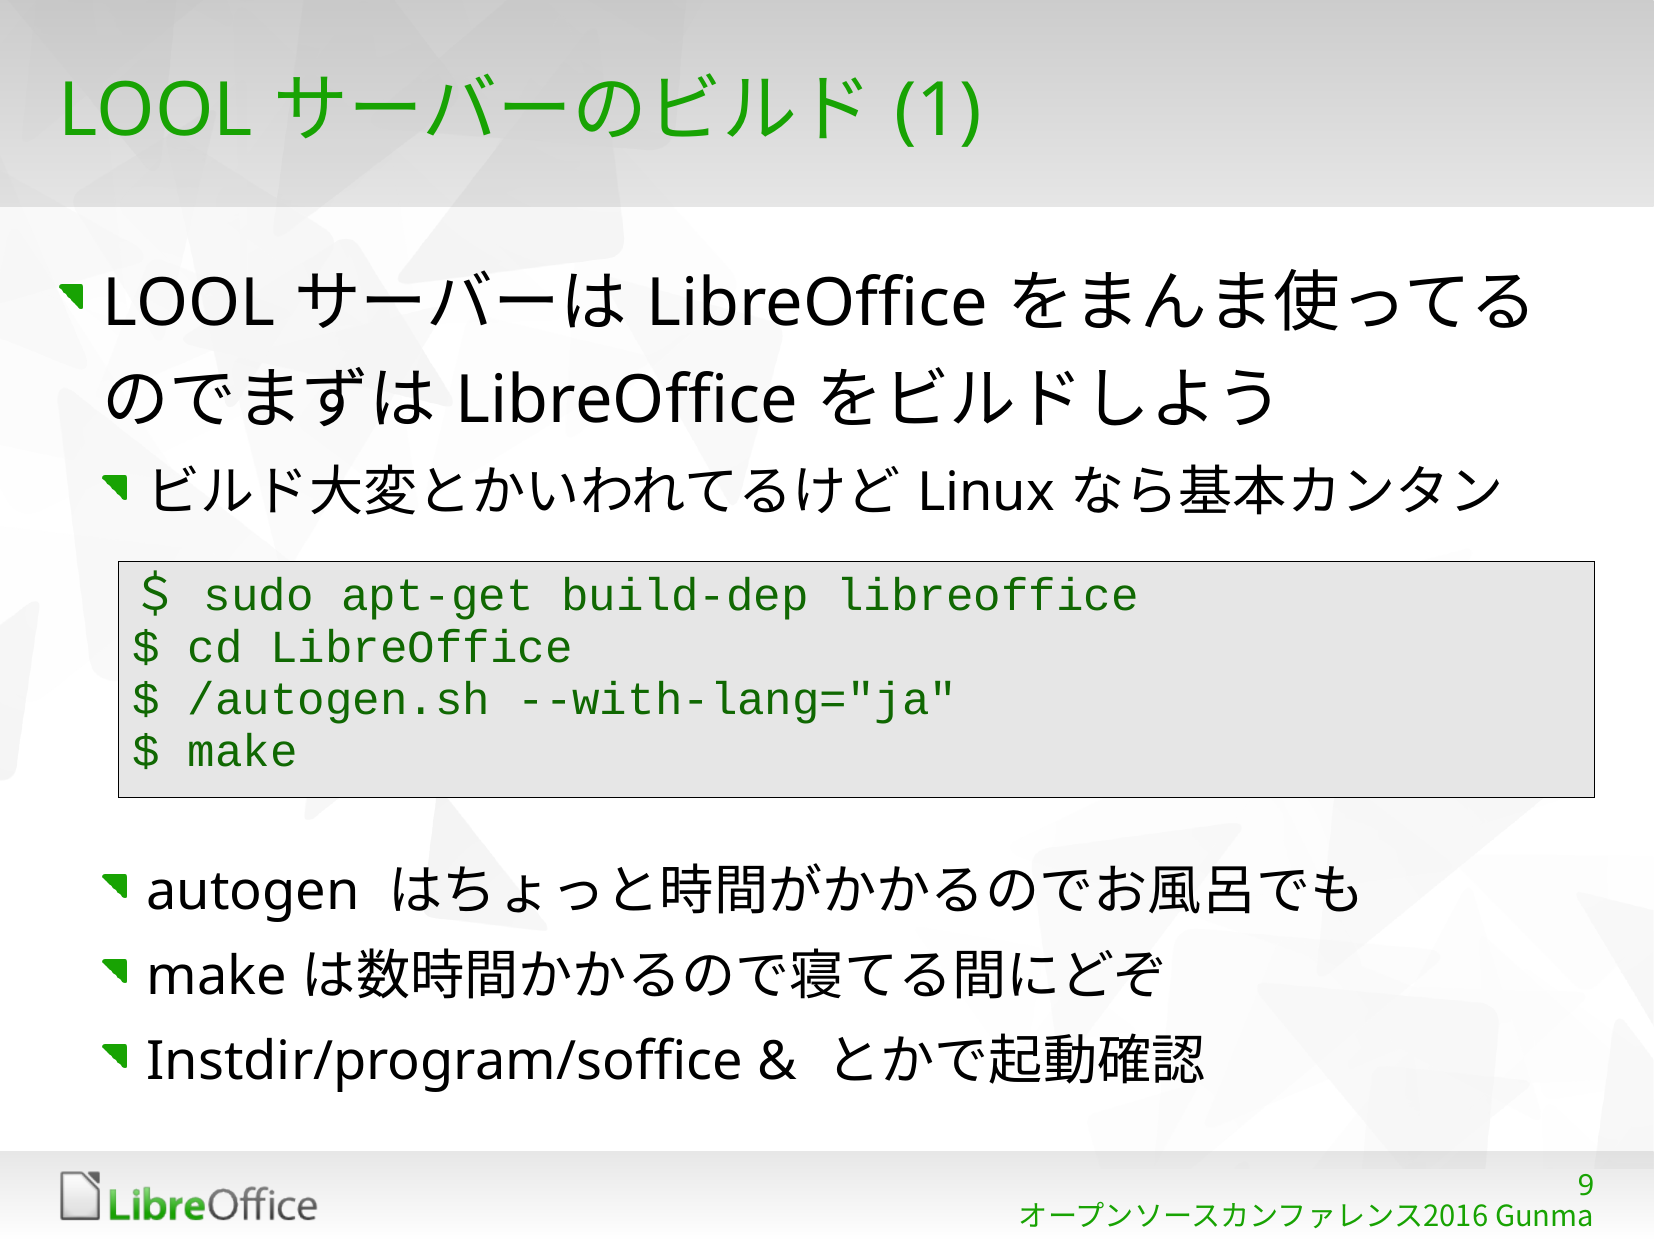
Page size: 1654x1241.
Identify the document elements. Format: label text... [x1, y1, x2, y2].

picture [0, 0, 783, 931]
list LOOLサーバーはLibreOfficeをまんま使ってるのでまずはLibreOfficeをビルドしよう ビルド大変とかいわれてるけどLinuxなら基本カンタン autogen はちょっと時間がかかるのでお風呂でも makeは数時間かかるので寝てる間にどぞ Instdir/program/soffice & とかで起動確認 [59, 248, 1595, 1114]
picture [41, 1152, 337, 1240]
text_box ＄ sudo apt-get build-dep libreoffice $ cd LibreOffice $ /autogen.sh --with-lang="ja" $ make [118, 561, 1595, 798]
picture [915, 548, 1654, 1169]
title LOOLサーバーのビルド(1) [59, 29, 1595, 178]
